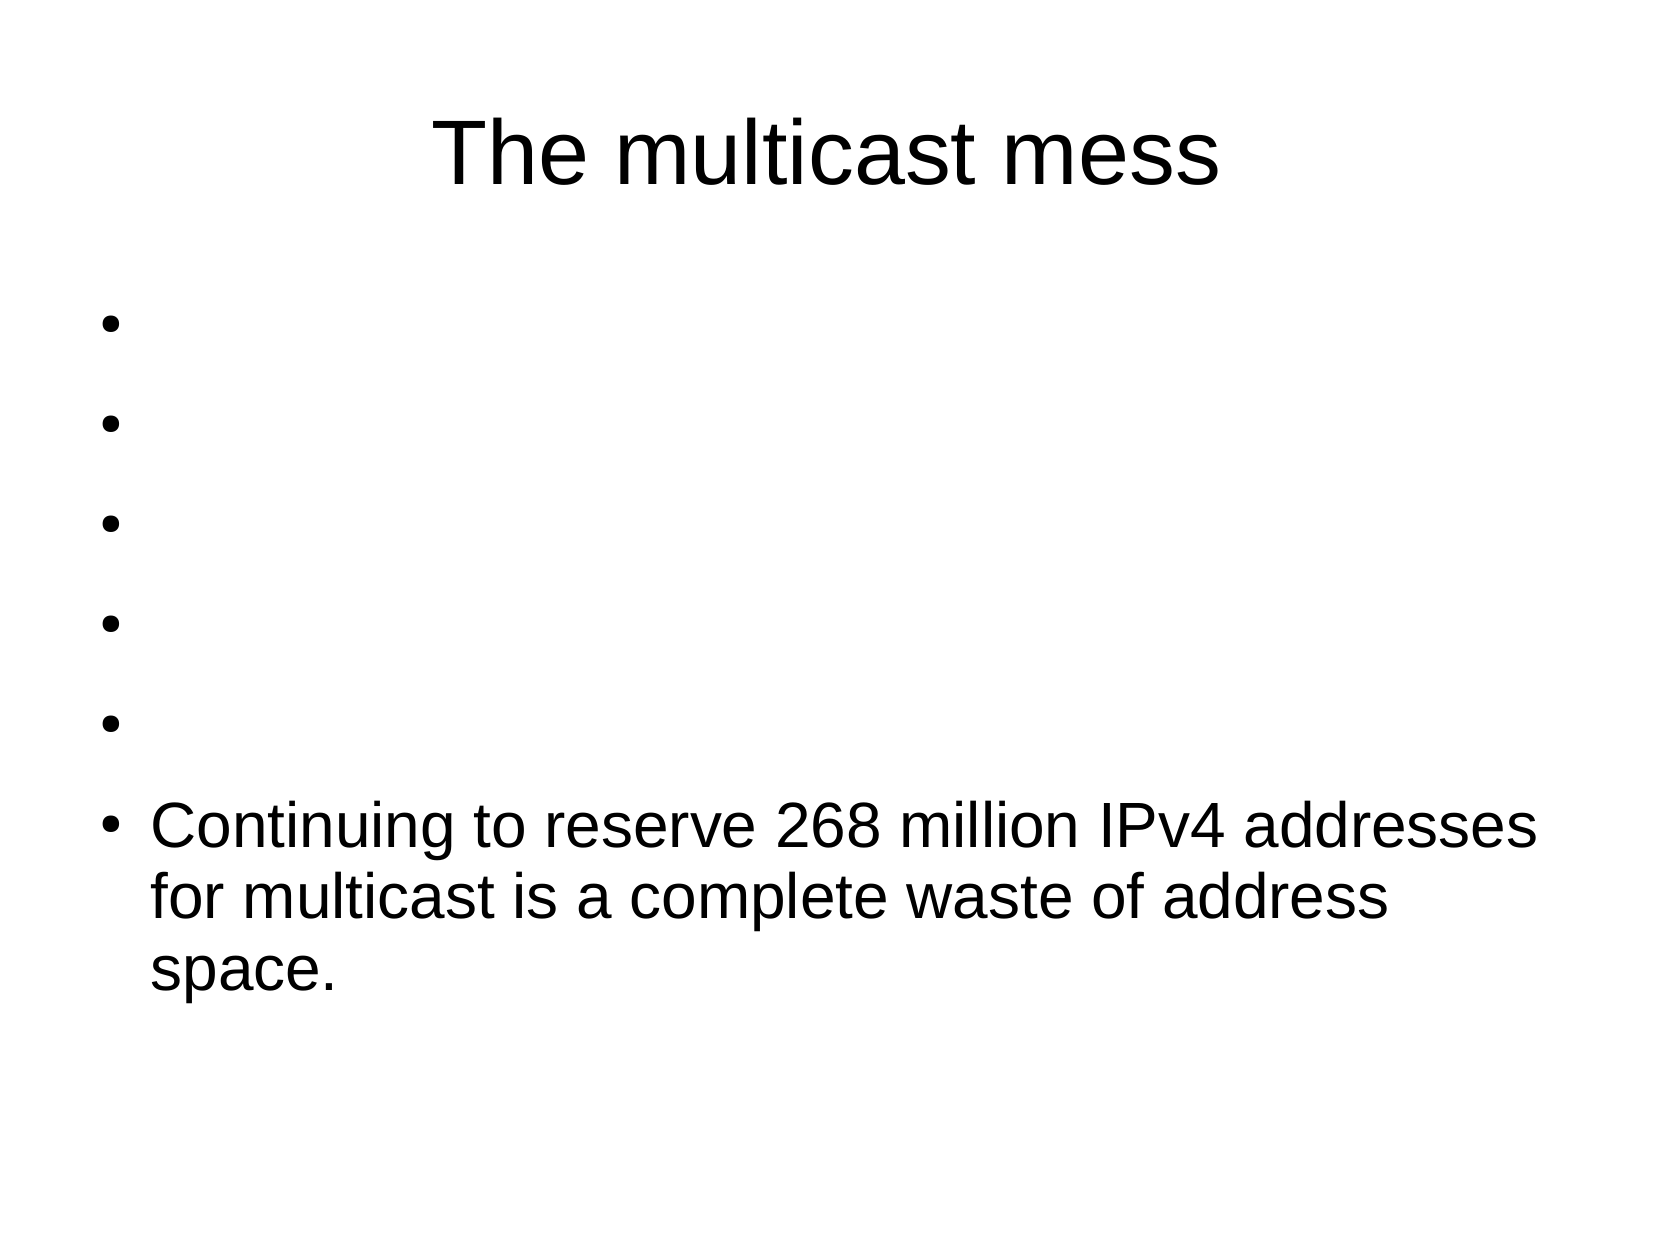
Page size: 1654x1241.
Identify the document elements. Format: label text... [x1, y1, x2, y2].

list Continuing to reserve 268 million IPv4 addresses for multicast is a complete waste of address space. [82, 290, 1571, 1010]
title The multicast mess [82, 49, 1571, 257]
